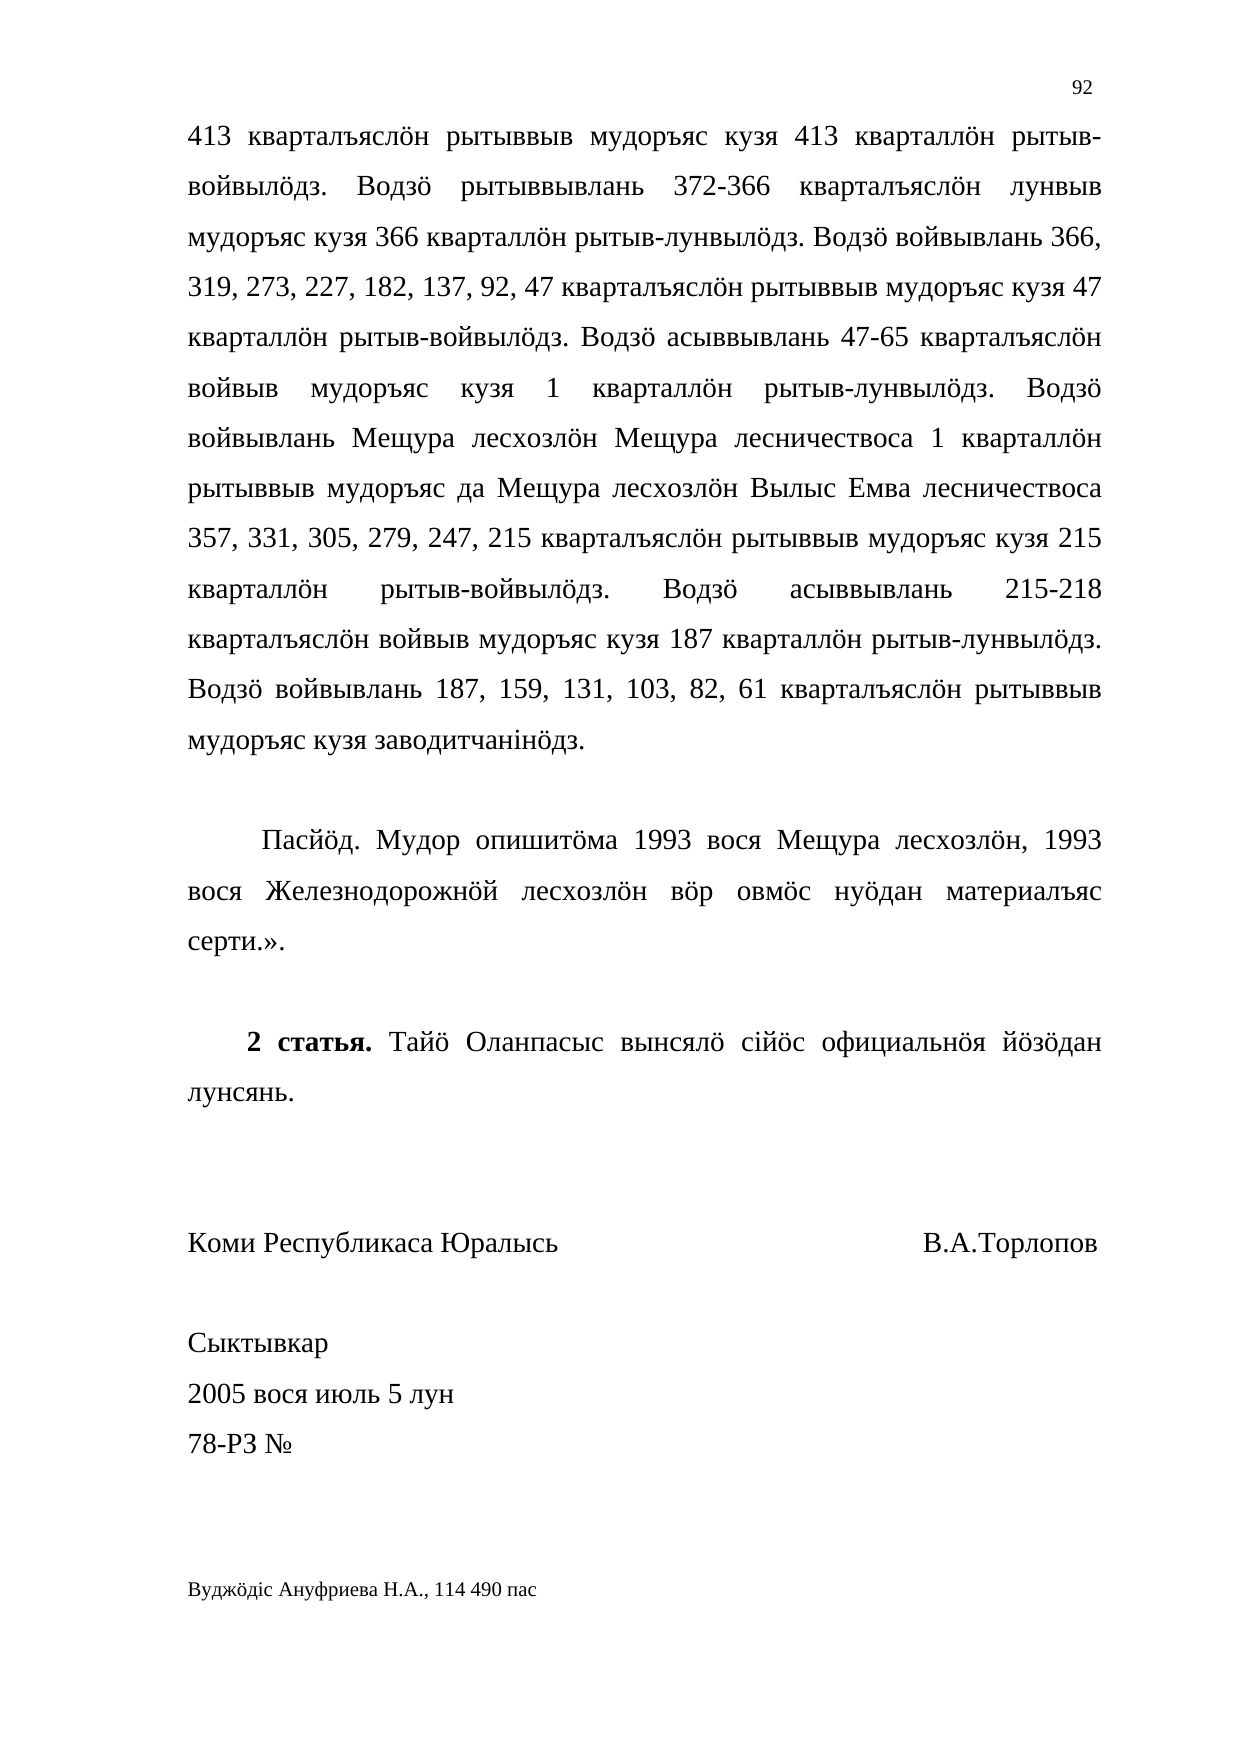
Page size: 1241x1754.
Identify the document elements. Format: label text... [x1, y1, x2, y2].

text Пасйöд. Мудор опишитöма 1993 вося Мещура лесхозлöн, 1993 вося Железнодорожнöй лесхозлöн вöр овмöс нуöдан материалъяс серти.». [187, 822, 1103, 957]
text Вуджöдiс Ануфриева Н.А., 114 490 пас [187, 1577, 1103, 1601]
text 78-РЗ № [187, 1426, 1103, 1460]
text Сыктывкар [187, 1326, 1103, 1359]
text 413 кварталъяслöн рытыввыв мудоръяс кузя 413 кварталлöн рытыв-войвылöдз. Водзö рытыввывлань 372-366 кварталъяслöн лунвыв мудоръяс кузя 366 кварталлöн рытыв-лунвылöдз. Водзö войвывлань 366, 319, 273, 227, 182, 137, 92, 47 кварталъяслöн рытыввыв мудоръяс кузя 47 кварталлöн рытыв-войвылöдз. Водзö асыввывлань 47-65 кварталъяслöн войвыв мудоръяс кузя 1 кварталлöн рытыв-лунвылöдз. Водзö войвывлань Мещура лесхозлöн Мещура лесничествоса 1 кварталлöн рытыввыв мудоръяс да Мещура лесхозлöн Вылыс Емва лесничествоса 357, 331, 305, 279, 247, 215 кварталъяслöн рытыввыв мудоръяс кузя 215 кварталлöн рытыв-войвылöдз. Водзö асыввывлань 215-218 кварталъяслöн войвыв мудоръяс кузя 187 кварталлöн рытыв-лунвылöдз. Водзö войвывлань 187, 159, 131, 103, 82, 61 кварталъяслöн рытыввыв мудоръяс кузя заводитчанiнöдз. [187, 118, 1103, 755]
text Коми Республикаса Юралысь В.А.Торлопов [187, 1225, 1103, 1258]
text 2 статья. Тайö Оланпасыс вынсялö сiйöс официальнöя йöзöдан лунсянь. [187, 1024, 1103, 1108]
text 2005 вося июль 5 лун [187, 1376, 1103, 1409]
